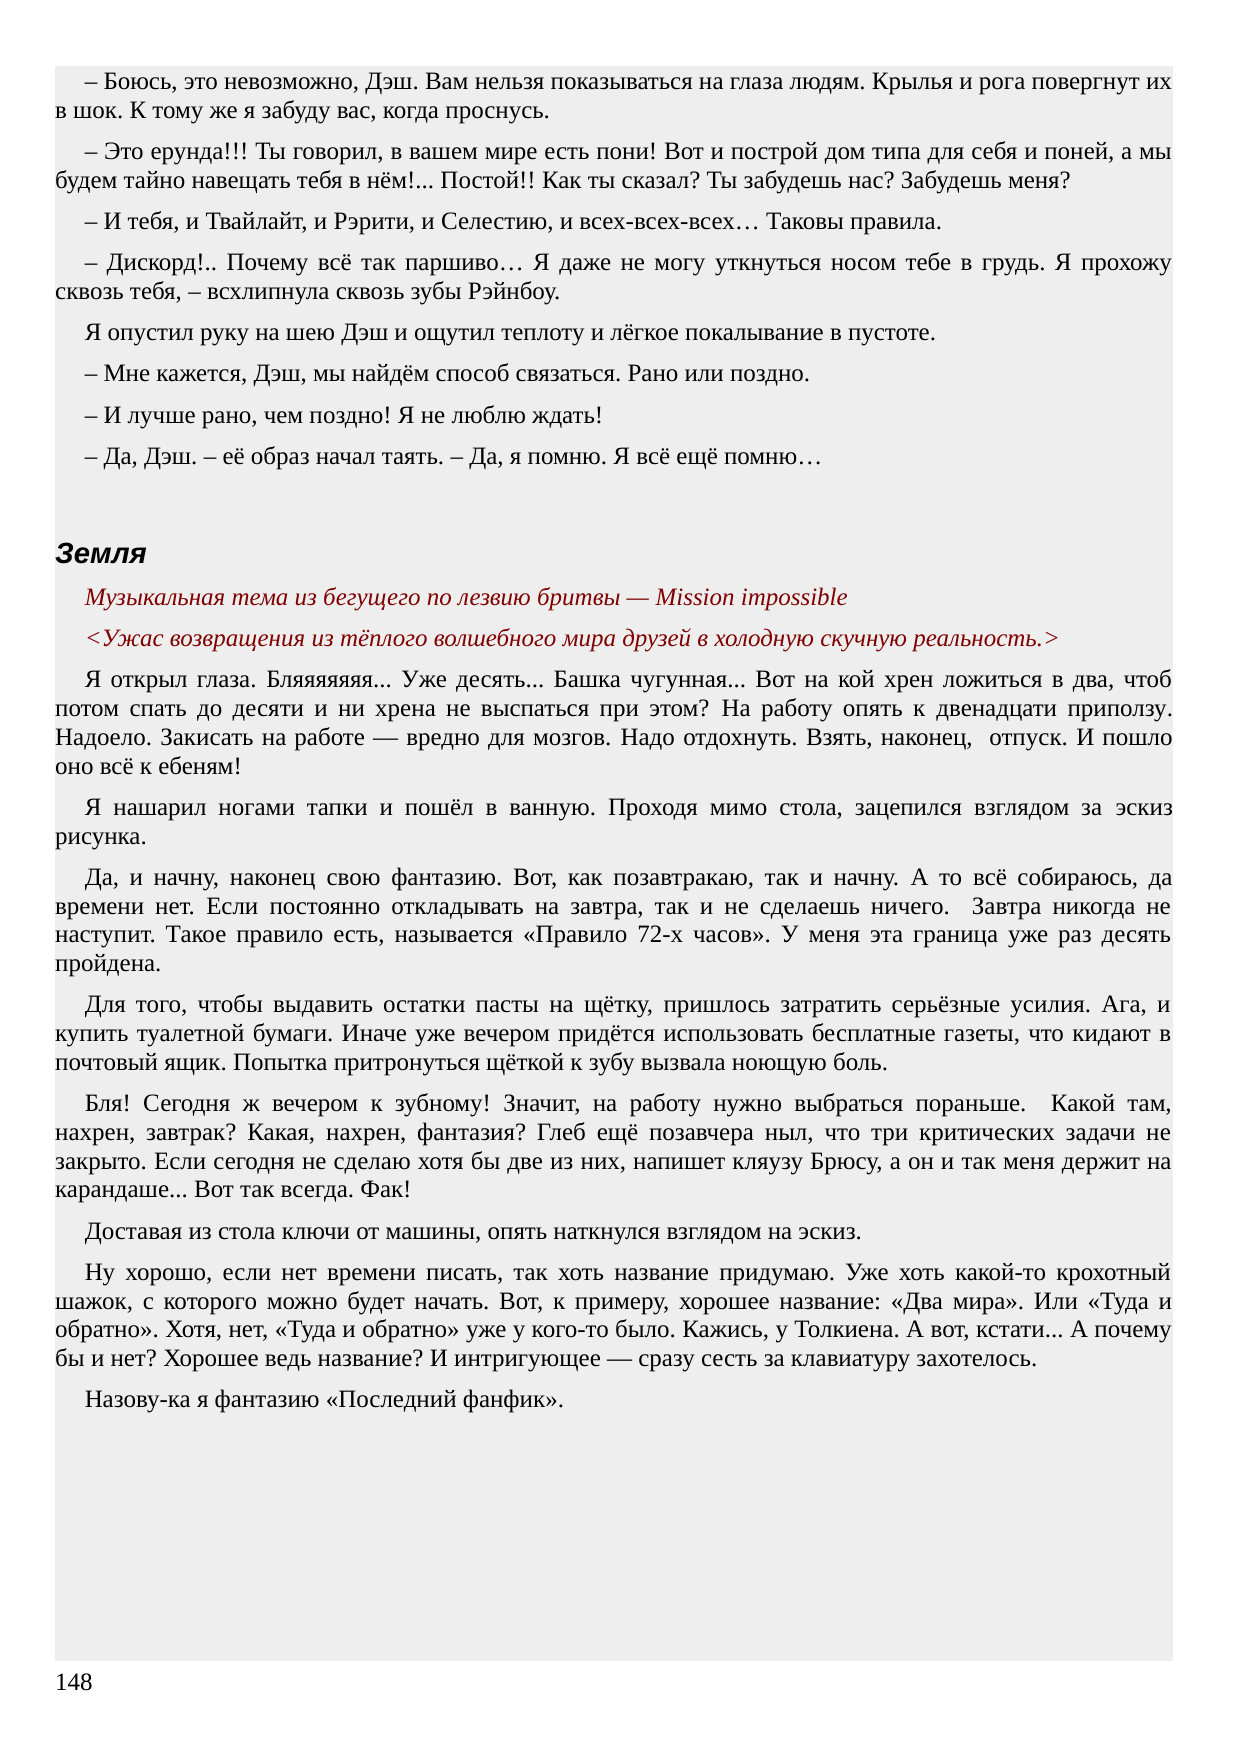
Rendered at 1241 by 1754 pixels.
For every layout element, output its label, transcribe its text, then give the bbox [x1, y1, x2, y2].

text – Да, Дэш. – её образ начал таять. – Да, я помню. Я всё ещё помню… [55, 441, 1173, 470]
text <Ужас возвращения из тёплого волшебного мира друзей в холодную скучную реальность.> [55, 623, 1173, 652]
text – И тебя, и Твайлайт, и Рэрити, и Селестию, и всех-всех-всех… Таковы правила. [55, 206, 1173, 235]
text – Мне кажется, Дэш, мы найдём способ связаться. Рано или поздно. [55, 358, 1173, 387]
text Назову-ка я фантазию «Последний фанфик». [55, 1384, 1173, 1413]
text – Дискорд!.. Почему всё так паршиво… Я даже не могу уткнуться носом тебе в грудь. Я прохожу сквозь тебя, – всхлипнула сквозь зубы Рэйнбоу. [55, 247, 1173, 305]
text Я открыл глаза. Бляяяяяяя... Уже десять... Башка чугунная... Вот на кой хрен ложиться в два, чтоб потом спать до десяти и ни хрена не выспаться при этом? На работу опять к двенадцати приползу. Надоело. Закисать на работе — вредно для мозгов. Надо отдохнуть. Взять, наконец, отпуск. И пошло оно всё к ебеням! [55, 664, 1173, 779]
text – Это ерунда!!! Ты говорил, в вашем мире есть пони! Вот и построй дом типа для себя и поней, а мы будем тайно навещать тебя в нём!... Постой!! Как ты сказал? Ты забудешь нас? Забудешь меня? [55, 136, 1173, 193]
text Я нашарил ногами тапки и пошёл в ванную. Проходя мимо стола, зацепился взглядом за эскиз рисунка. [55, 792, 1173, 849]
text Бля! Сегодня ж вечером к зубному! Значит, на работу нужно выбраться пораньше. Какой там, нахрен, завтрак? Какая, нахрен, фантазия? Глеб ещё позавчера ныл, что три критических задачи не закрыто. Если сегодня не сделаю хотя бы две из них, напишет кляузу Брюсу, а он и так меня держит на карандаше... Вот так всегда. Фак! [55, 1088, 1173, 1203]
text Музыкальная тема из бегущего по лезвию бритвы — Mission impossible [55, 582, 1173, 611]
text Для того, чтобы выдавить остатки пасты на щётку, пришлось затратить серьёзные усилия. Ага, и купить туалетной бумаги. Иначе уже вечером придётся использовать бесплатные газеты, что кидают в почтовый ящик. Попытка притронуться щёткой к зубу вызвала ноющую боль. [55, 989, 1173, 1076]
text – Боюсь, это невозможно, Дэш. Вам нельзя показываться на глаза людям. Крылья и рога повергнут их в шок. К тому же я забуду вас, когда проснусь. [55, 66, 1173, 123]
text Доставая из стола ключи от машины, опять наткнулся взглядом на эскиз. [55, 1216, 1173, 1244]
text – И лучше рано, чем поздно! Я не люблю ждать! [55, 400, 1173, 428]
text Я опустил руку на шею Дэш и ощутил теплоту и лёгкое покалывание в пустоте. [55, 317, 1173, 346]
text Да, и начну, наконец свою фантазию. Вот, как позавтракаю, так и начну. А то всё собираюсь, да времени нет. Если постоянно откладывать на завтра, так и не сделаешь ничего. Завтра никогда не наступит. Такое правило есть, называется «Правило 72-х часов». У меня эта граница уже раз десять пройдена. [55, 862, 1173, 977]
subtitle Земля [55, 536, 1173, 569]
text Ну хорошо, если нет времени писать, так хоть название придумаю. Уже хоть какой-то крохотный шажок, с которого можно будет начать. Вот, к примеру, хорошее название: «Два мира». Или «Туда и обратно». Хотя, нет, «Туда и обратно» уже у кого-то было. Кажись, у Толкиена. А вот, кстати... А почему бы и нет? Хорошее ведь название? И интригующее — сразу сесть за клавиатуру захотелось. [55, 1257, 1173, 1372]
